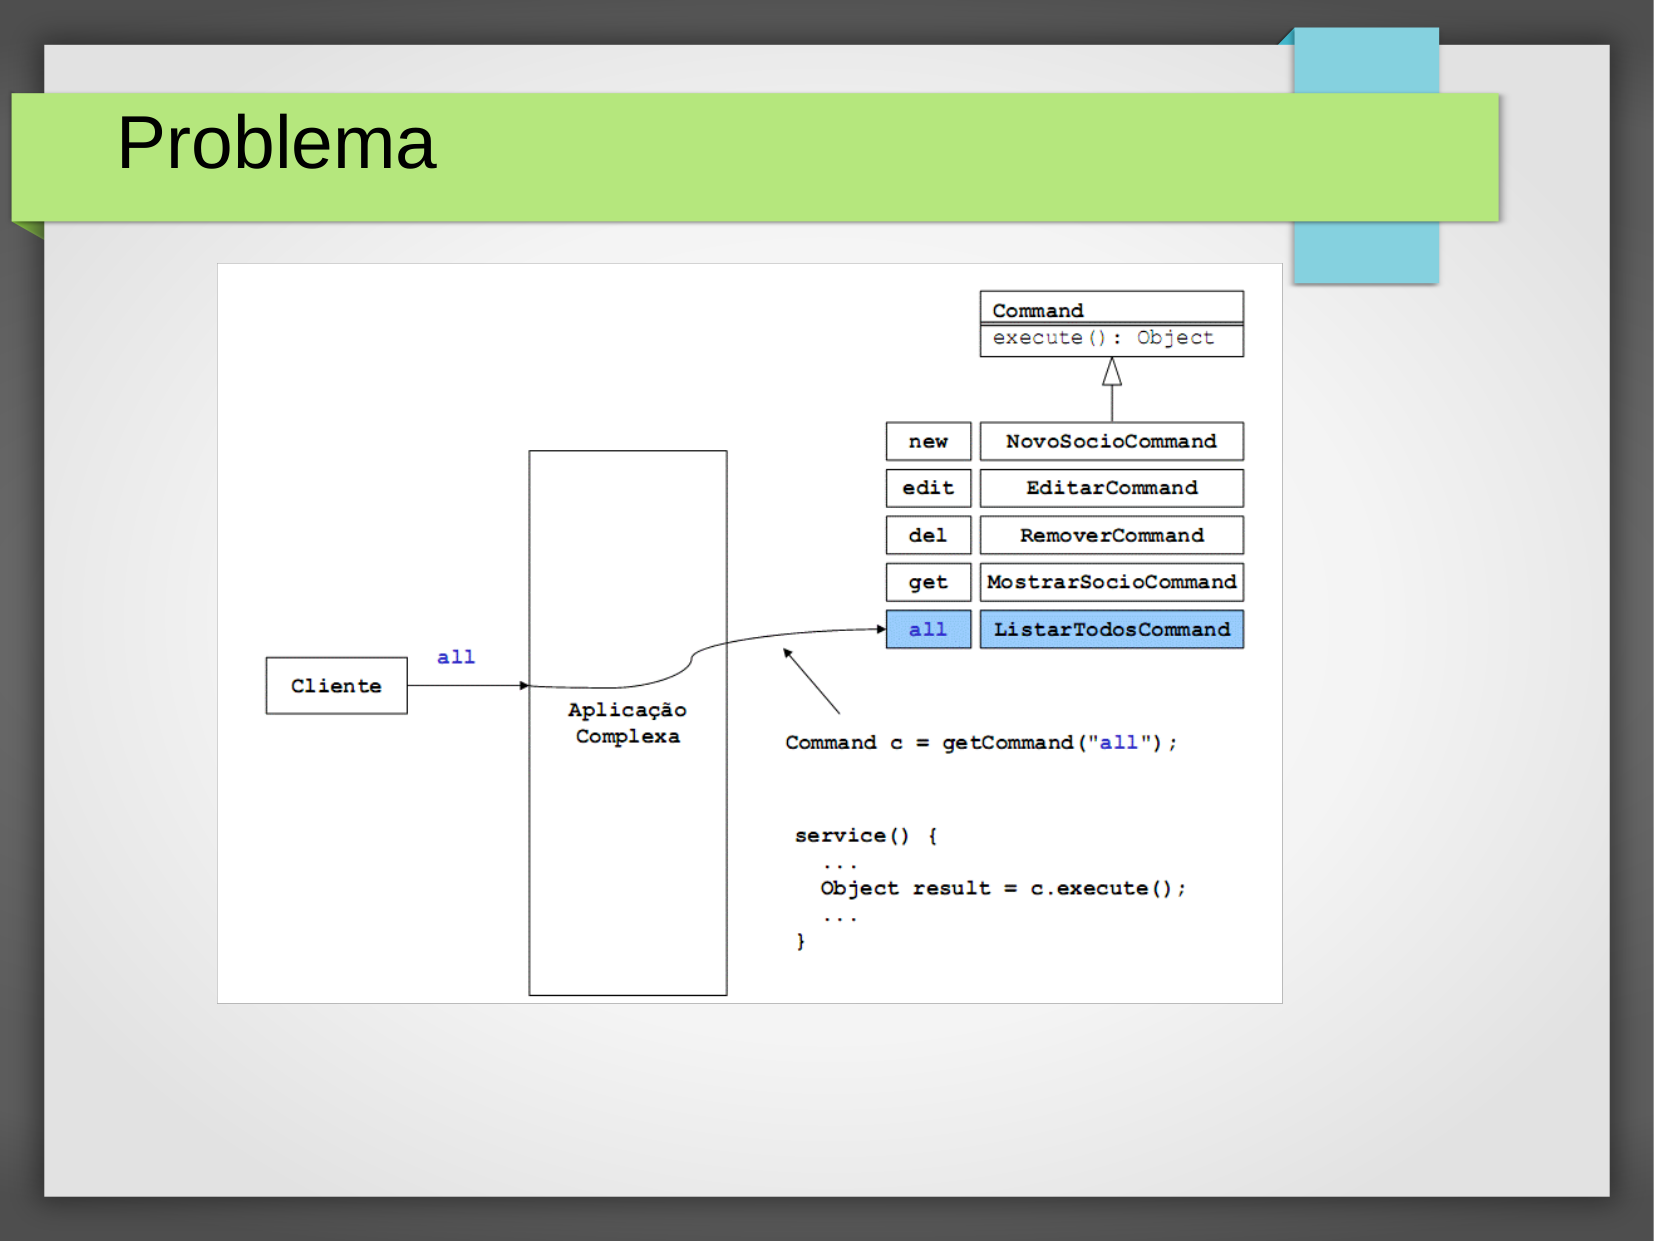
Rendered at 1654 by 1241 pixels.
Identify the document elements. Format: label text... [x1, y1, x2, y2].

title Problema [75, 45, 1426, 233]
picture [0, 0, 1654, 1241]
